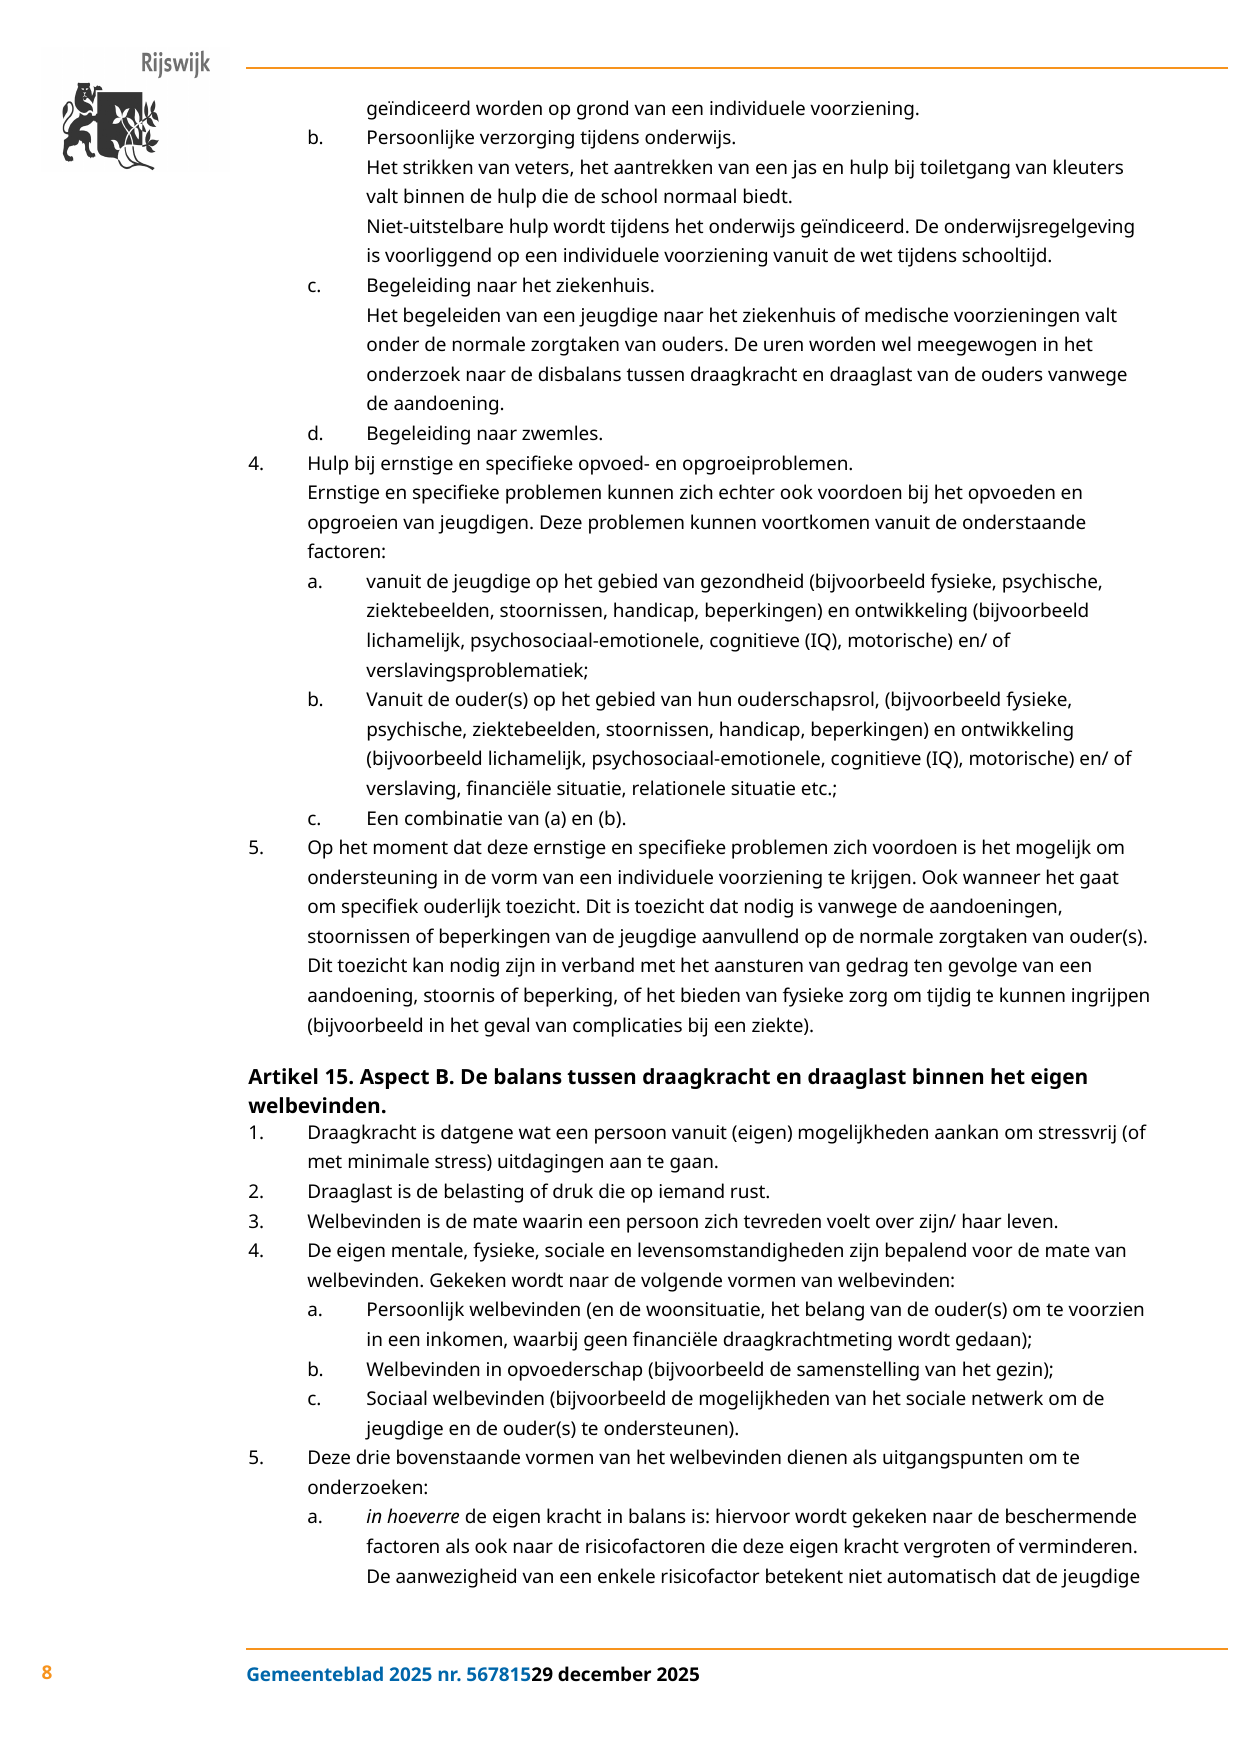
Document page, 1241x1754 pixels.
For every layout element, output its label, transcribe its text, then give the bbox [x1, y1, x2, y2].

list Ernstige en specifieke problemen kunnen zich echter ook voordoen bij het opvoeden en opgroeien van jeugdigen. Deze problemen kunnen voortkomen vanuit de onderstaande factoren: [248, 479, 1152, 564]
list Draagkracht is datgene wat een persoon vanuit (eigen) mogelijkheden aankan om stressvrij (of met minimale stress) uitdagingen aan te gaan. [248, 1119, 1152, 1174]
picture [41, 47, 231, 172]
list De aanwezigheid van een enkele risicofactor betekent niet automatisch dat de jeugdige [307, 1563, 1152, 1589]
list in hoeverre de eigen kracht in balans is: hiervoor wordt gekeken naar de beschermende factoren als ook naar de risicofactoren die deze eigen kracht vergroten of verminderen. [307, 1504, 1152, 1559]
list Draaglast is de belasting of druk die op iemand rust. [248, 1178, 1152, 1204]
list geïndiceerd worden op grond van een individuele voorziening. [307, 95, 1152, 121]
list Persoonlijk welbevinden (en de woonsituatie, het belang van de ouder(s) om te voorzien in een inkomen, waarbij geen financiële draagkrachtmeting wordt gedaan); [307, 1297, 1152, 1352]
list Niet-uitstelbare hulp wordt tijdens het onderwijs geïndiceerd. De onderwijsregelgeving is voorliggend op een individuele voorziening vanuit de wet tijdens schooltijd. [307, 213, 1152, 268]
list Persoonlijke verzorging tijdens onderwijs. [307, 124, 1152, 150]
list Op het moment dat deze ernstige en specifieke problemen zich voordoen is het mogelijk om ondersteuning in de vorm van een individuele voorziening te krijgen. Ook wanneer het gaat om specifiek ouderlijk toezicht. Dit is toezicht dat nodig is vanwege de aandoeningen, stoornissen of beperkingen van de jeugdige aanvullend op de normale zorgtaken van ouder(s). Dit toezicht kan nodig zijn in verband met het aansturen van gedrag ten gevolge van een aandoening, stoornis of beperking, of het bieden van fysieke zorg om tijdig te kunnen ingrijpen (bijvoorbeeld in het geval van complicaties bij een ziekte). [248, 834, 1152, 1038]
list Hulp bij ernstige en specifieke opvoed- en opgroeiproblemen. [248, 450, 1152, 476]
list De eigen mentale, fysieke, sociale en levensomstandigheden zijn bepalend voor de mate van welbevinden. Gekeken wordt naar de volgende vormen van welbevinden: [248, 1237, 1152, 1293]
text Artikel 15. Aspect B. De balans tussen draagkracht en draaglast binnen het eigen welbevinden. [248, 1062, 1152, 1119]
list Het begeleiden van een jeugdige naar het ziekenhuis of medische voorzieningen valt onder de normale zorgtaken van ouders. De uren worden wel meegewogen in het onderzoek naar de disbalans tussen draagkracht en draaglast van de ouders vanwege de aandoening. [307, 302, 1152, 416]
list Welbevinden in opvoederschap (bijvoorbeeld de samenstelling van het gezin); [307, 1356, 1152, 1382]
list Deze drie bovenstaande vormen van het welbevinden dienen als uitgangspunten om te onderzoeken: [248, 1444, 1152, 1500]
list Begeleiding naar het ziekenhuis. [307, 272, 1152, 298]
list Sociaal welbevinden (bijvoorbeeld de mogelijkheden van het sociale netwerk om de jeugdige en de ouder(s) te ondersteunen). [307, 1385, 1152, 1441]
list Een combinatie van (a) en (b). [307, 805, 1152, 831]
list Welbevinden is de mate waarin een persoon zich tevreden voelt over zijn/ haar leven. [248, 1208, 1152, 1234]
list Begeleiding naar zwemles. [307, 420, 1152, 446]
list Het strikken van veters, het aantrekken van een jas en hulp bij toiletgang van kleuters valt binnen de hulp die de school normaal biedt. [307, 154, 1152, 209]
list vanuit de jeugdige op het gebied van gezondheid (bijvoorbeeld fysieke, psychische, ziektebeelden, stoornissen, handicap, beperkingen) en ontwikkeling (bijvoorbeeld lichamelijk, psychosociaal-emotionele, cognitieve (IQ), motorische) en/ of verslavingsproblematiek; [307, 568, 1152, 683]
list Vanuit de ouder(s) op het gebied van hun ouderschapsrol, (bijvoorbeeld fysieke, psychische, ziektebeelden, stoornissen, handicap, beperkingen) en ontwikkeling (bijvoorbeeld lichamelijk, psychosociaal-emotionele, cognitieve (IQ), motorische) en/ of verslaving, financiële situatie, relationele situatie etc.; [307, 686, 1152, 801]
